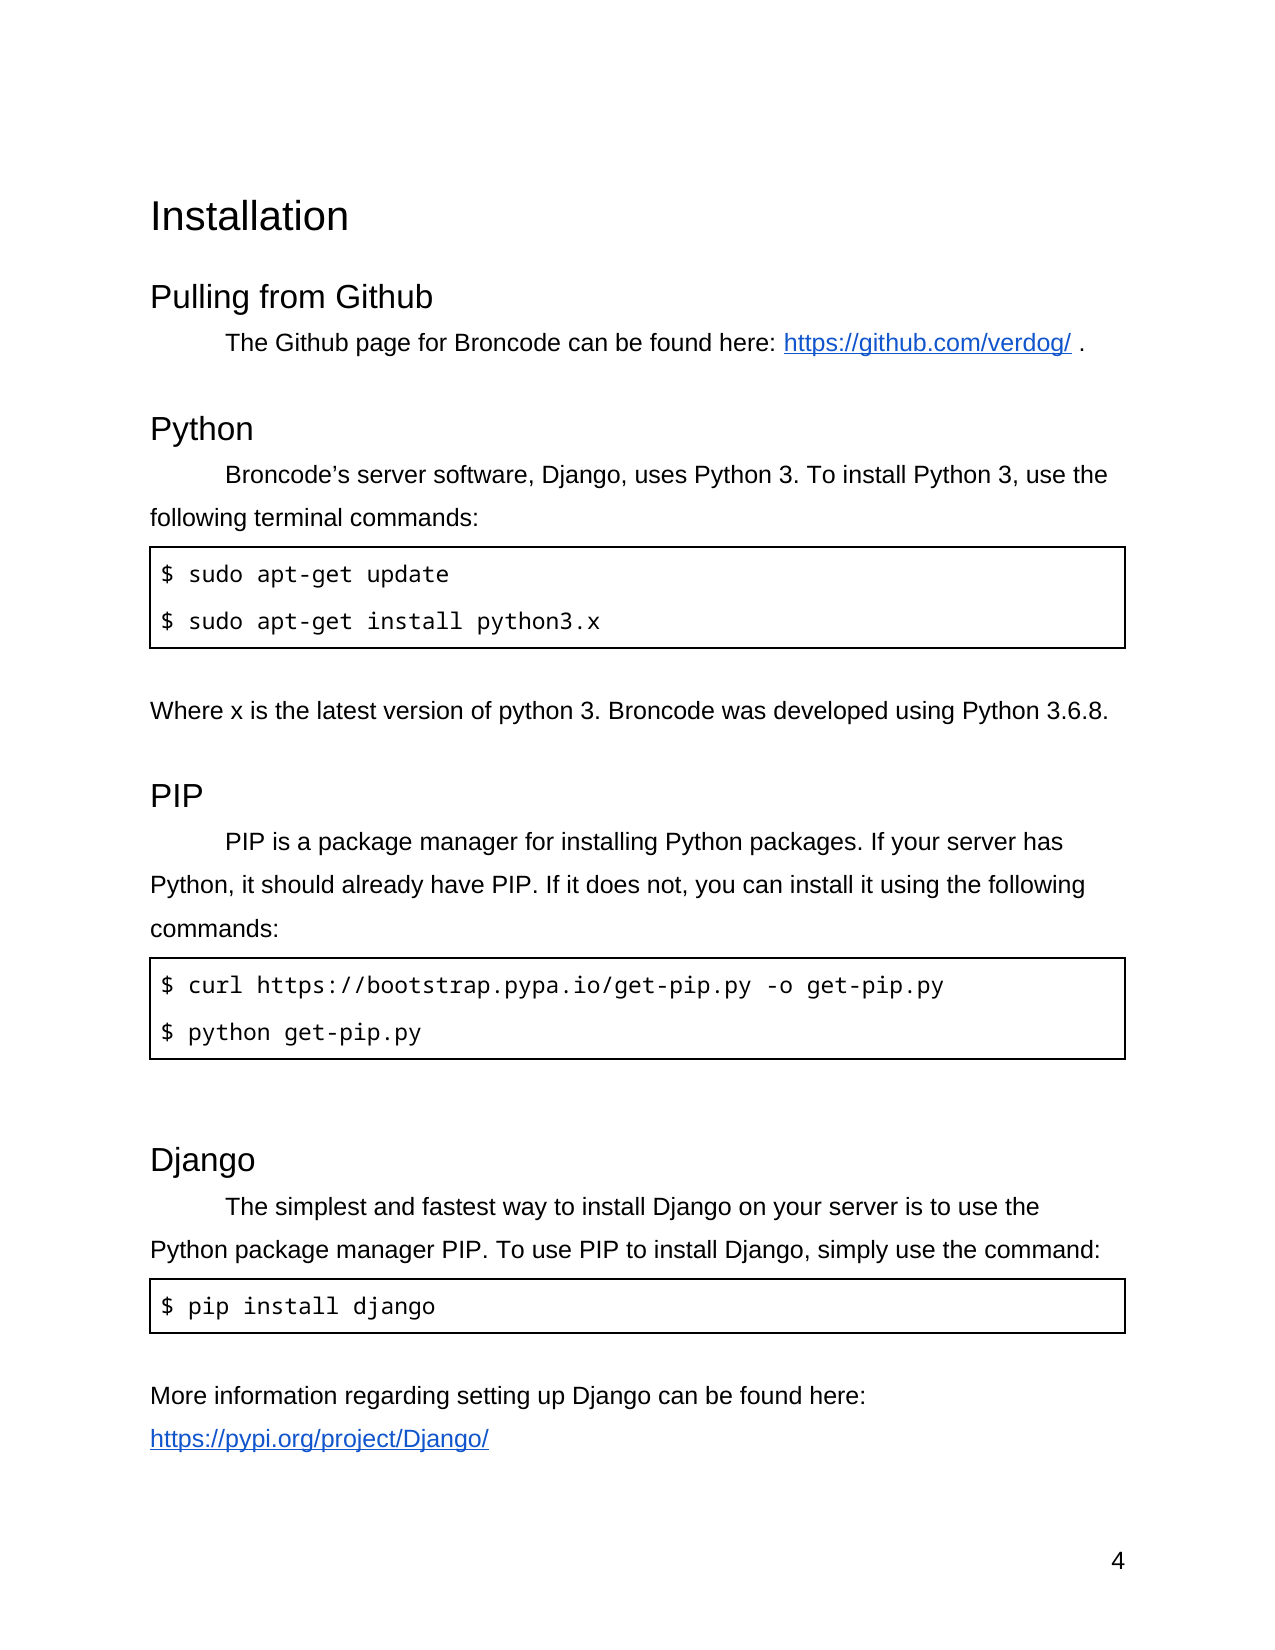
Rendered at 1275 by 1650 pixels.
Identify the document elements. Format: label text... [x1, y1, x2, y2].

subtitle Django [150, 1141, 1125, 1179]
text The simplest and fastest way to install Django on your server is to use the Python package manager PIP. To use PIP to install Django, simply use the command: [150, 1191, 1125, 1263]
table_header $ sudo apt-get update $ sudo apt-get install python3.x [151, 548, 1124, 647]
text PIP is a package manager for installing Python packages. If your server has Python, it should already have PIP. If it does not, you can install it using the following commands: [150, 827, 1125, 942]
subtitle PIP [150, 776, 1125, 815]
subtitle Pulling from Github [150, 277, 1125, 316]
text More information regarding setting up Django can be found here: https://pypi.org/project/Django/ [150, 1381, 1125, 1453]
subtitle Installation [150, 192, 1125, 239]
table_header $ curl https://bootstrap.pypa.io/get-pip.py -o get-pip.py $ python get-pip.py [151, 959, 1124, 1058]
subtitle Python [150, 409, 1125, 447]
text The Github page for Broncode can be found here: https://github.com/verdog/ . [150, 328, 1125, 357]
table_header $ pip install django [151, 1280, 1124, 1332]
text Broncode’s server software, Django, uses Python 3. To install Python 3, use the following terminal commands: [150, 459, 1125, 531]
text Where x is the latest version of python 3. Broncode was developed using Python 3.6.8. [150, 696, 1125, 724]
